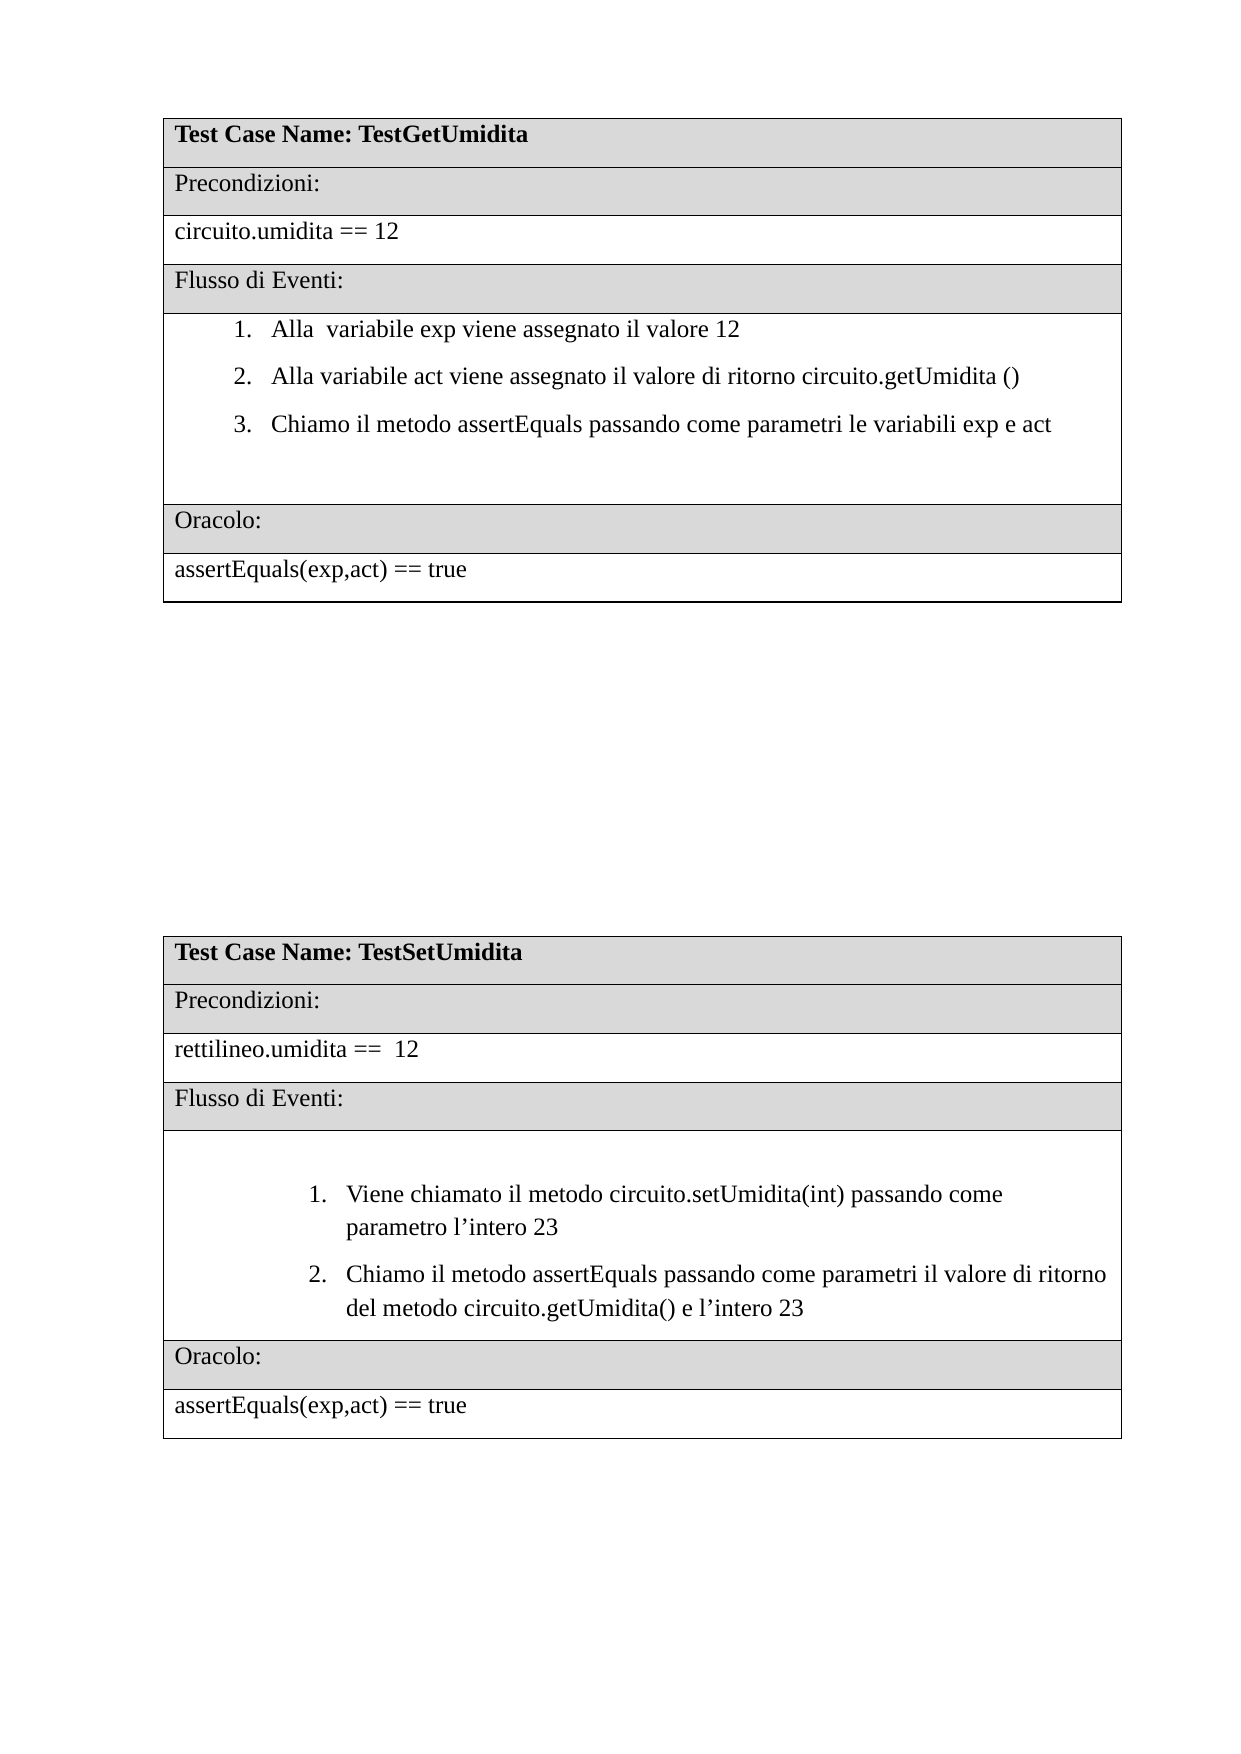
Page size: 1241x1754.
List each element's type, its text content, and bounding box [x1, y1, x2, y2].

table_cell Oracolo: [164, 1341, 1121, 1389]
table_cell Alla variabile exp viene assegnato il valore 12 Alla variabile act viene assegnato il valore di ritorno circuito.getUmidita () Chiamo il metodo assertEquals passando come parametri le variabili exp e act [164, 314, 1121, 504]
table_header Test Case Name: TestGetUmidita [164, 119, 1121, 167]
table_cell Precondizioni: [164, 168, 1121, 215]
table_cell Viene chiamato il metodo circuito.setUmidita(int) passando come parametro l’intero 23 Chiamo il metodo assertEquals passando come parametri il valore di ritorno del metodo circuito.getUmidita() e l’intero 23 [164, 1131, 1121, 1340]
table_cell Flusso di Eventi: [164, 265, 1121, 313]
table_header Test Case Name: TestSetUmidita [164, 937, 1121, 984]
table_cell rettilineo.umidita == 12 [164, 1034, 1121, 1082]
table_cell Precondizioni: [164, 985, 1121, 1033]
table_cell Oracolo: [164, 505, 1121, 553]
table_cell assertEquals(exp,act) == true [164, 1390, 1121, 1437]
table_cell assertEquals(exp,act) == true [164, 554, 1121, 601]
table_cell Flusso di Eventi: [164, 1083, 1121, 1130]
table_cell circuito.umidita == 12 [164, 216, 1121, 264]
